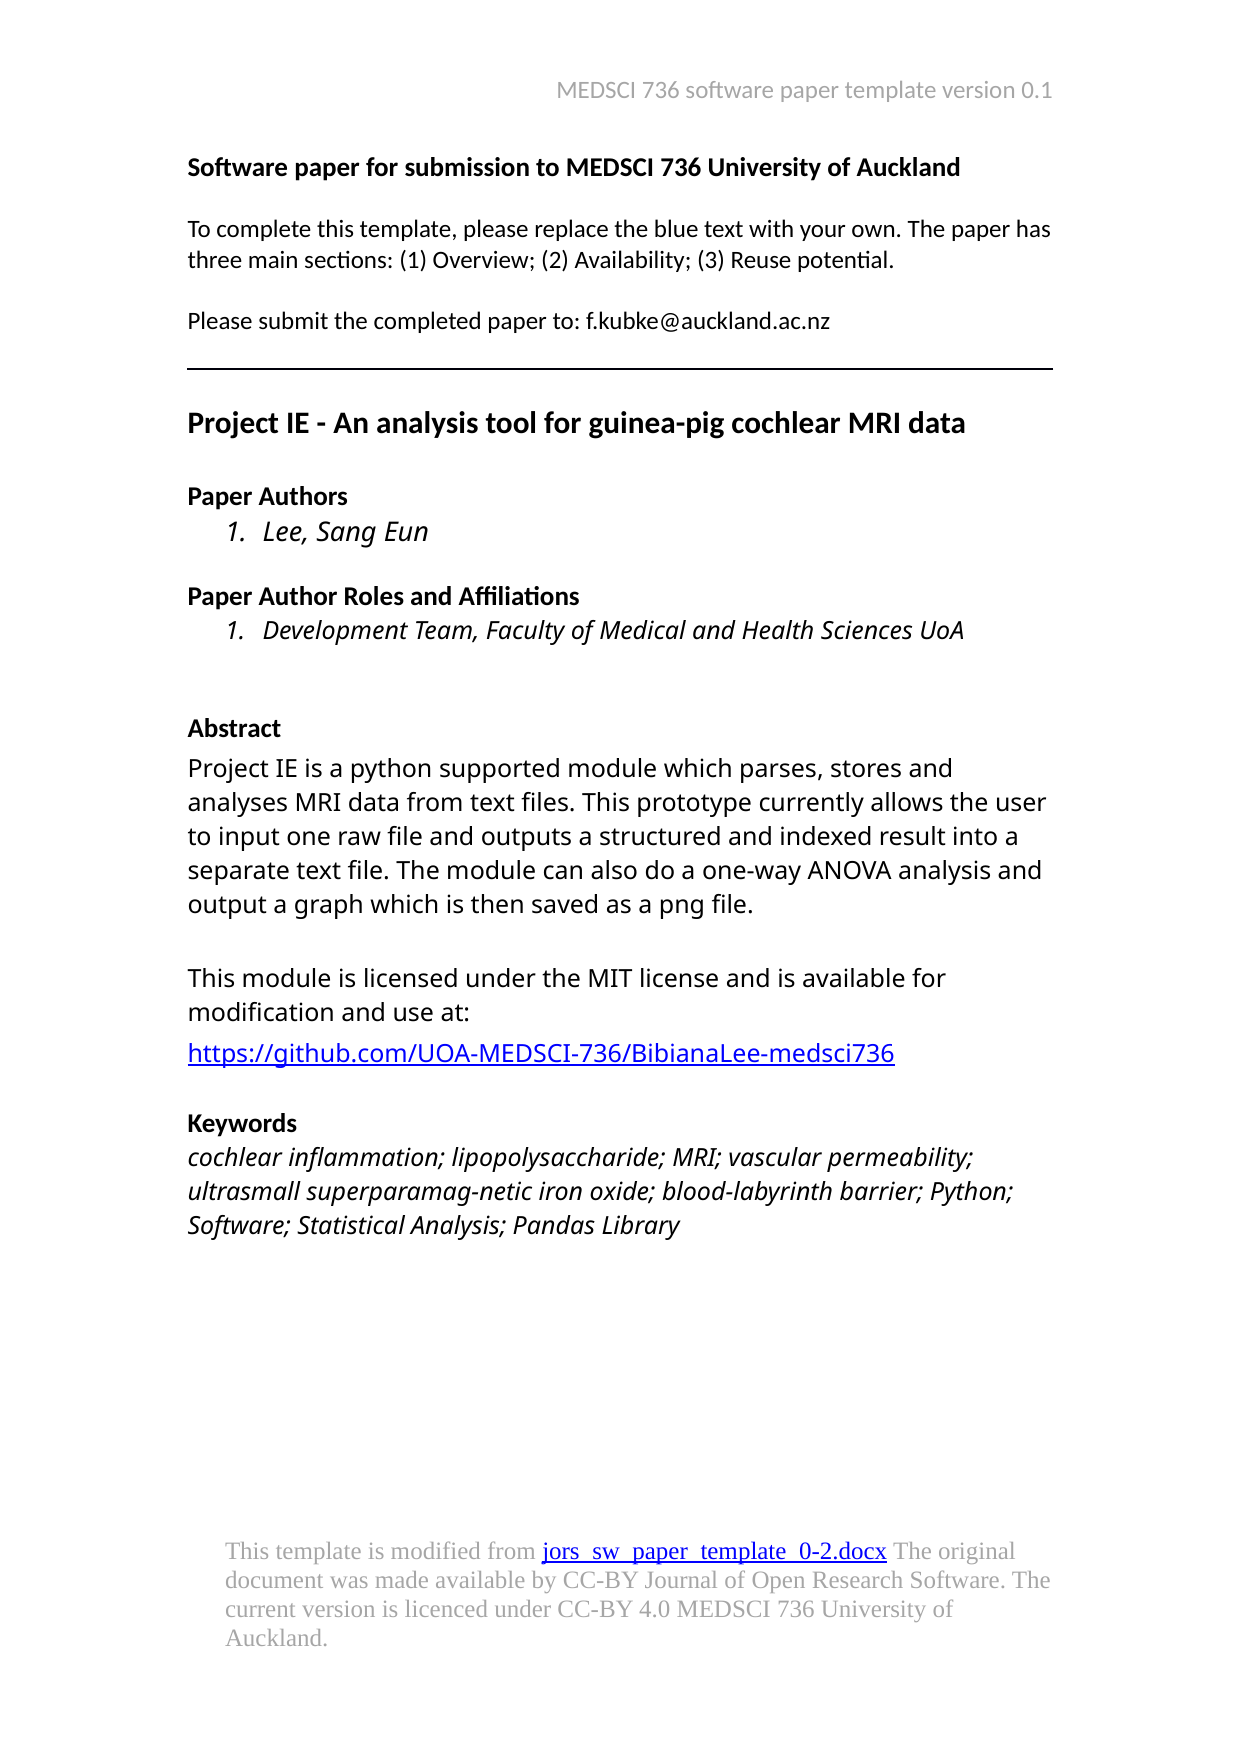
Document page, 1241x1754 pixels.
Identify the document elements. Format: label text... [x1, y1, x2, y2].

text Project IE is a python supported module which parses, stores and analyses MRI data from text files. This prototype currently allows the user to input one raw file and outputs a structured and indexed result into a separate text file. The module can also do a one-way ANOVA analysis and output a graph which is then saved as a png file. [187, 750, 1053, 955]
text Please submit the completed paper to: f.kubke@auckland.ac.nz [187, 305, 1053, 336]
subtitle cochlear inflammation; lipopolysaccharide; MRI; vascular permeability; ultrasmall superparamag-netic iron oxide; blood-labyrinth barrier; Python; Software; Statistical Analysis; Pandas Library [187, 1139, 1053, 1241]
subtitle Keywords [187, 1106, 1053, 1139]
subtitle Paper Author Roles and Affiliations [187, 579, 1053, 612]
text https://github.com/UOA-MEDSCI-736/BibianaLee-medsci736 [187, 1035, 1053, 1069]
subtitle Paper Authors [187, 479, 1053, 512]
subtitle Abstract [187, 711, 1053, 744]
text To complete this template, please replace the blue text with your own. The paper has three main sections: (1) Overview; (2) Availability; (3) Reuse potential. [187, 213, 1053, 274]
text Software paper for submission to MEDSCI 736 University of Auckland [187, 150, 1053, 183]
list Development Team, Faculty of Medical and Health Sciences UoA [225, 612, 1053, 647]
list Lee, Sang Eun [225, 512, 1053, 549]
title Project IE - An analysis tool for guinea-pig cochlear MRI data [187, 403, 1053, 441]
text This module is licensed under the MIT license and is available for modification and use at: [187, 961, 1053, 1029]
